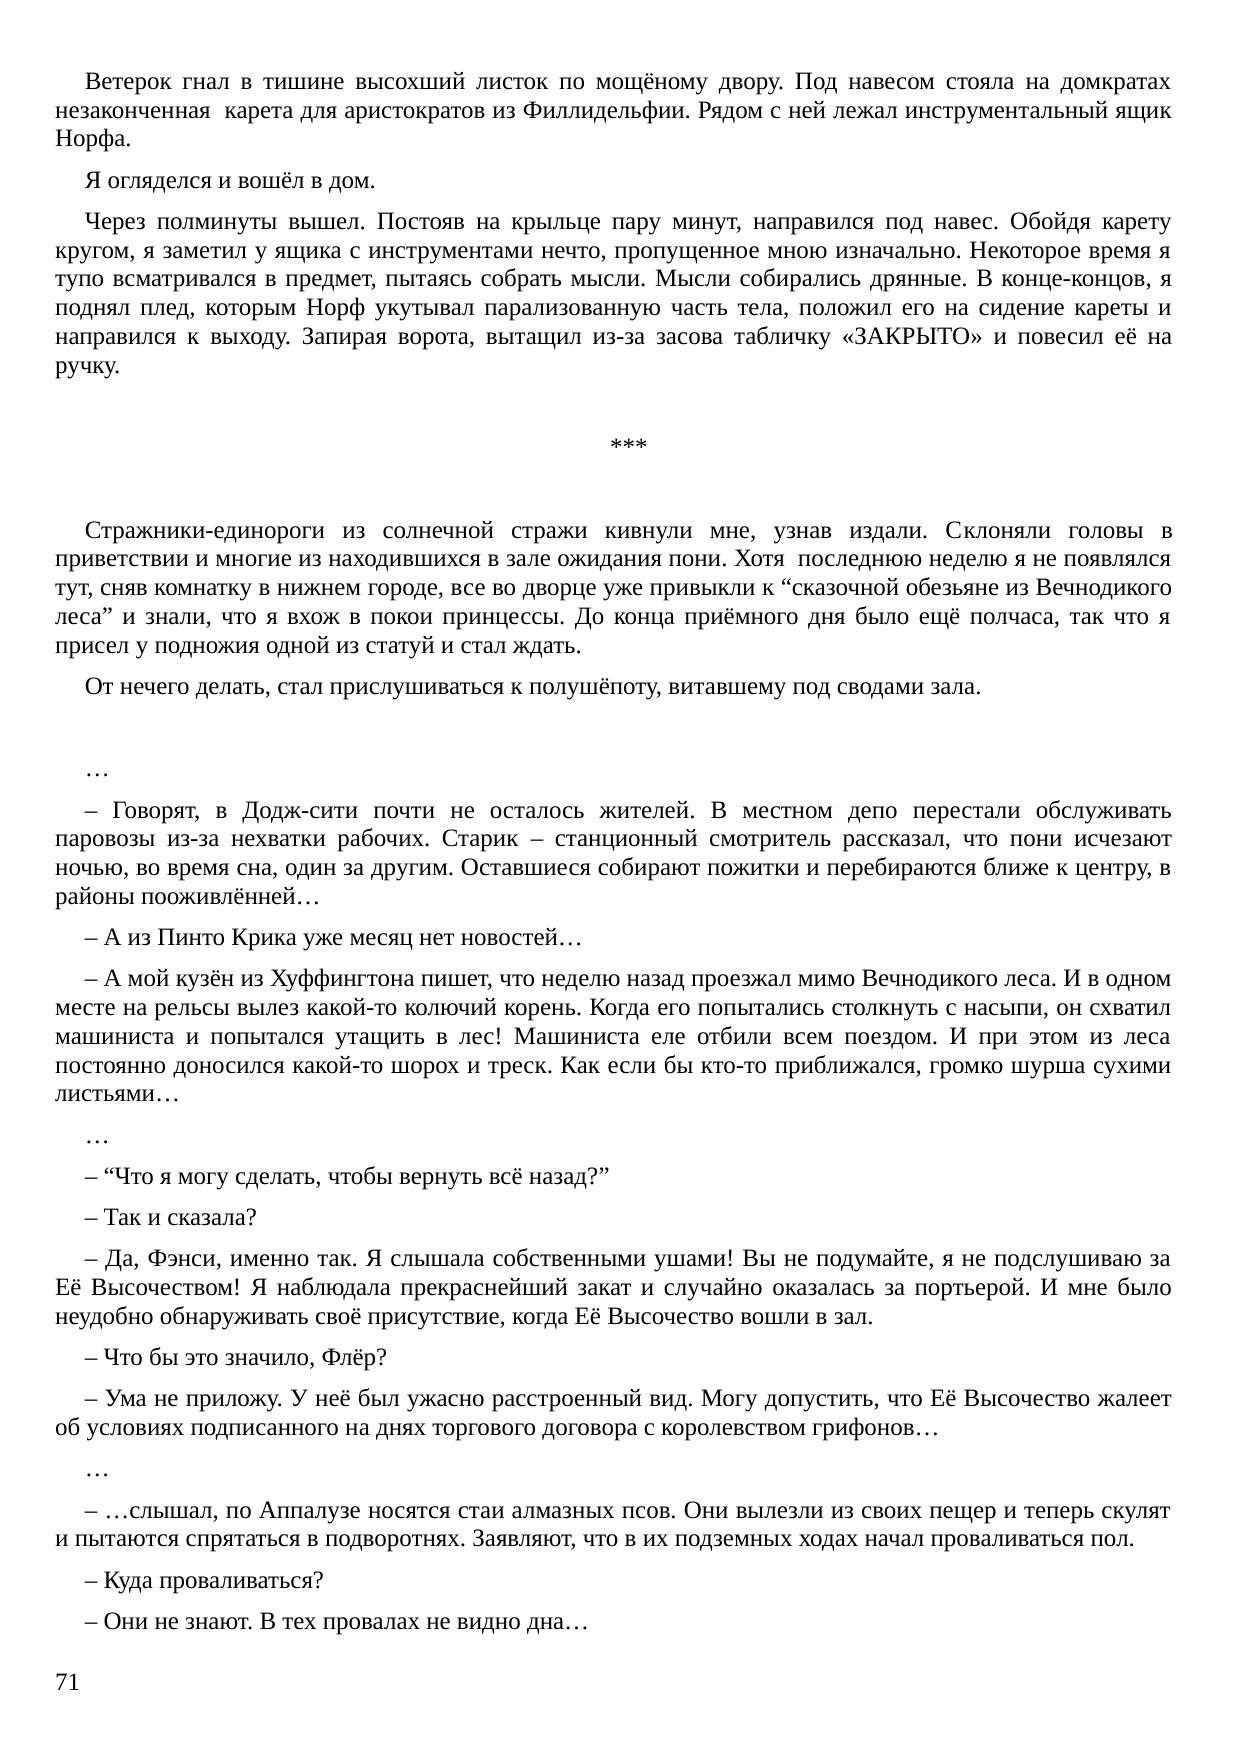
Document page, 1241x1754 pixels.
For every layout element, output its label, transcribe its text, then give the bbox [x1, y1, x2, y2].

text – “Что я могу сделать, чтобы вернуть всё назад?” [55, 1161, 1173, 1190]
text … [55, 753, 1173, 782]
text – А из Пинто Крика уже месяц нет новостей… [55, 922, 1173, 951]
text – Что бы это значило, Флёр? [55, 1342, 1173, 1371]
text … [55, 1120, 1173, 1148]
text – Так и сказала? [55, 1202, 1173, 1231]
text – …слышал, по Аппалузе носятся стаи алмазных псов. Они вылезли из своих пещер и теперь скулят и пытаются спрятаться в подворотнях. Заявляют, что в их подземных ходах начал проваливаться пол. [55, 1495, 1173, 1552]
text От нечего делать, стал прислушиваться к полушёпоту, витавшему под сводами зала. [55, 671, 1173, 700]
text Я огляделся и вошёл в дом. [55, 165, 1173, 193]
text Стражники-единороги из солнечной стражи кивнули мне, узнав издали. Склоняли головы в приветствии и многие из находившихся в зале ожидания пони. Хотя последнюю неделю я не появлялся тут, сняв комнатку в нижнем городе, все во дворце уже привыкли к “сказочной обезьяне из Вечнодикого леса” и знали, что я вхож в покои принцессы. До конца приёмного дня было ещё полчаса, так что я присел у подножия одной из статуй и стал ждать. [55, 515, 1173, 658]
text – Они не знают. В тех провалах не видно дна… [55, 1606, 1173, 1635]
text … [55, 1453, 1173, 1482]
text – Ума не приложу. У неё был ужасно расстроенный вид. Могу допустить, что Её Высочество жалеет об условиях подписанного на днях торгового договора с королевством грифонов… [55, 1383, 1173, 1441]
text Ветерок гнал в тишине высохший листок по мощёному двору. Под навесом стояла на домкратах незаконченная карета для аристократов из Филлидельфии. Рядом с ней лежал инструментальный ящик Норфа. [55, 66, 1173, 152]
text – Да, Фэнси, именно так. Я слышала собственными ушами! Вы не подумайте, я не подслушиваю за Её Высочеством! Я наблюдала прекраснейший закат и случайно оказалась за портьерой. И мне было неудобно обнаруживать своё присутствие, когда Её Высочество вошли в зал. [55, 1243, 1173, 1330]
text *** [55, 432, 1173, 461]
text – А мой кузён из Хуффингтона пишет, что неделю назад проезжал мимо Вечнодикого леса. И в одном месте на рельсы вылез какой-то колючий корень. Когда его попытались столкнуть с насыпи, он схватил машиниста и попытался утащить в лес! Машиниста еле отбили всем поездом. И при этом из леса постоянно доносился какой-то шорох и треск. Как если бы кто-то приближался, громко шурша сухими листьями… [55, 963, 1173, 1107]
text Через полминуты вышел. Постояв на крыльце пару минут, направился под навес. Обойдя карету кругом, я заметил у ящика с инструментами нечто, пропущенное мною изначально. Некоторое время я тупо всматривался в предмет, пытаясь собрать мысли. Мысли собирались дрянные. В конце-концов, я поднял плед, которым Норф укутывал парализованную часть тела, положил его на сидение кареты и направился к выходу. Запирая ворота, вытащил из-за засова табличку «ЗАКРЫТО» и повесил её на ручку. [55, 206, 1173, 378]
text – Говорят, в Додж-сити почти не осталось жителей. В местном депо перестали обслуживать паровозы из-за нехватки рабочих. Старик – станционный смотритель рассказал, что пони исчезают ночью, во время сна, один за другим. Оставшиеся собирают пожитки и перебираются ближе к центру, в районы пооживлённей… [55, 795, 1173, 910]
text – Куда проваливаться? [55, 1565, 1173, 1593]
